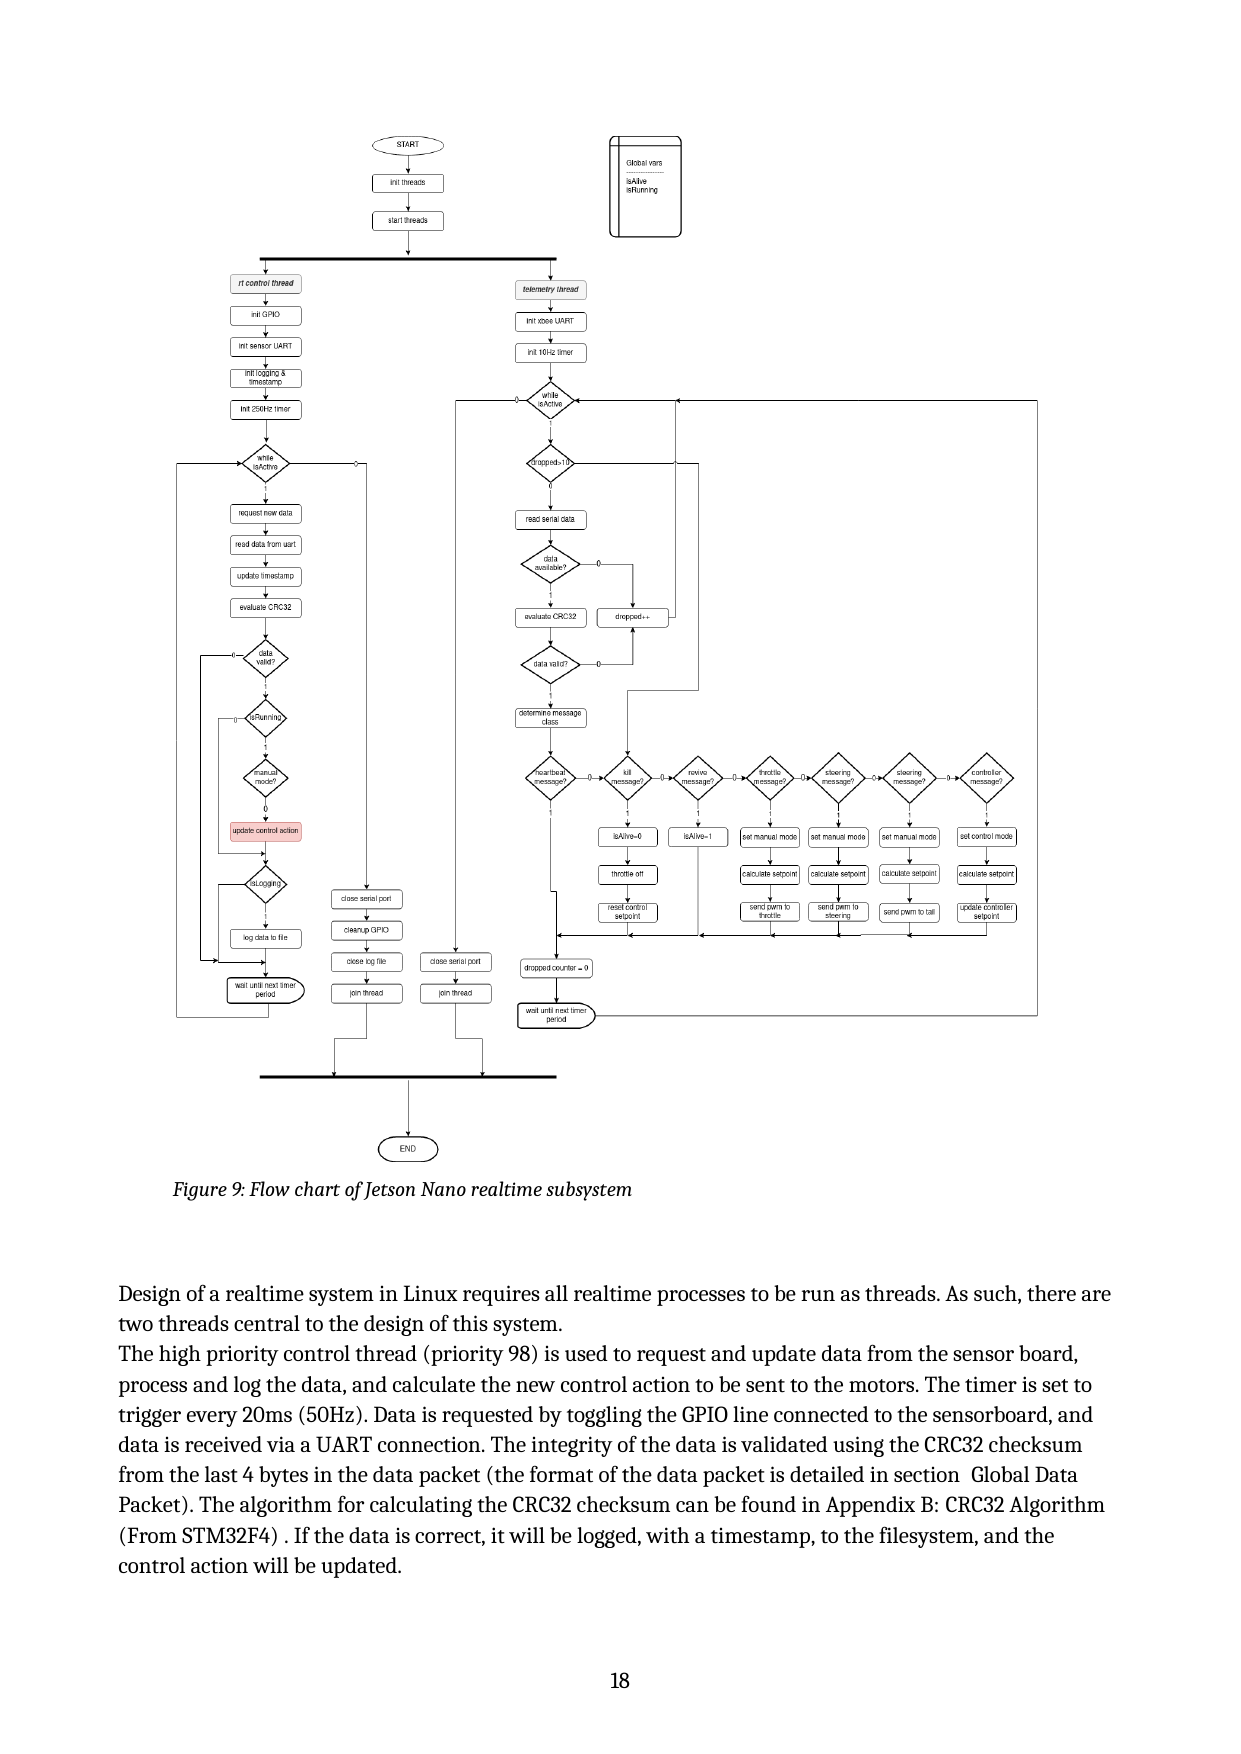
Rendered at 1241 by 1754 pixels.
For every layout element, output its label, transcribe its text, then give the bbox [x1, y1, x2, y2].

text Design of a realtime system in Linux requires all realtime processes to be run as threads. As such, there are two threads central to the design of this system. [118, 1281, 1122, 1337]
text The high priority control thread (priority 98) is used to request and update data from the sensor board, process and log the data, and calculate the new control action to be sent to the motors. The timer is set to trigger every 20ms (50Hz). Data is requested by toggling the GPIO line connected to the sensorboard, and data is received via a UART connection. The integrity of the data is validated using the CRC32 checksum from the last 4 bytes in the data packet (the format of the data packet is detailed in section Global Data Packet). The algorithm for calculating the CRC32 checksum can be found in Appendix B: CRC32 Algorithm (From STM32F4) . If the data is correct, it will be logged, with a timestamp, to the filesystem, and the control action will be updated. [118, 1341, 1122, 1579]
picture [172, 136, 1042, 1162]
text Figure 9: Flow chart of Jetson Nano realtime subsystem [173, 1162, 1041, 1202]
